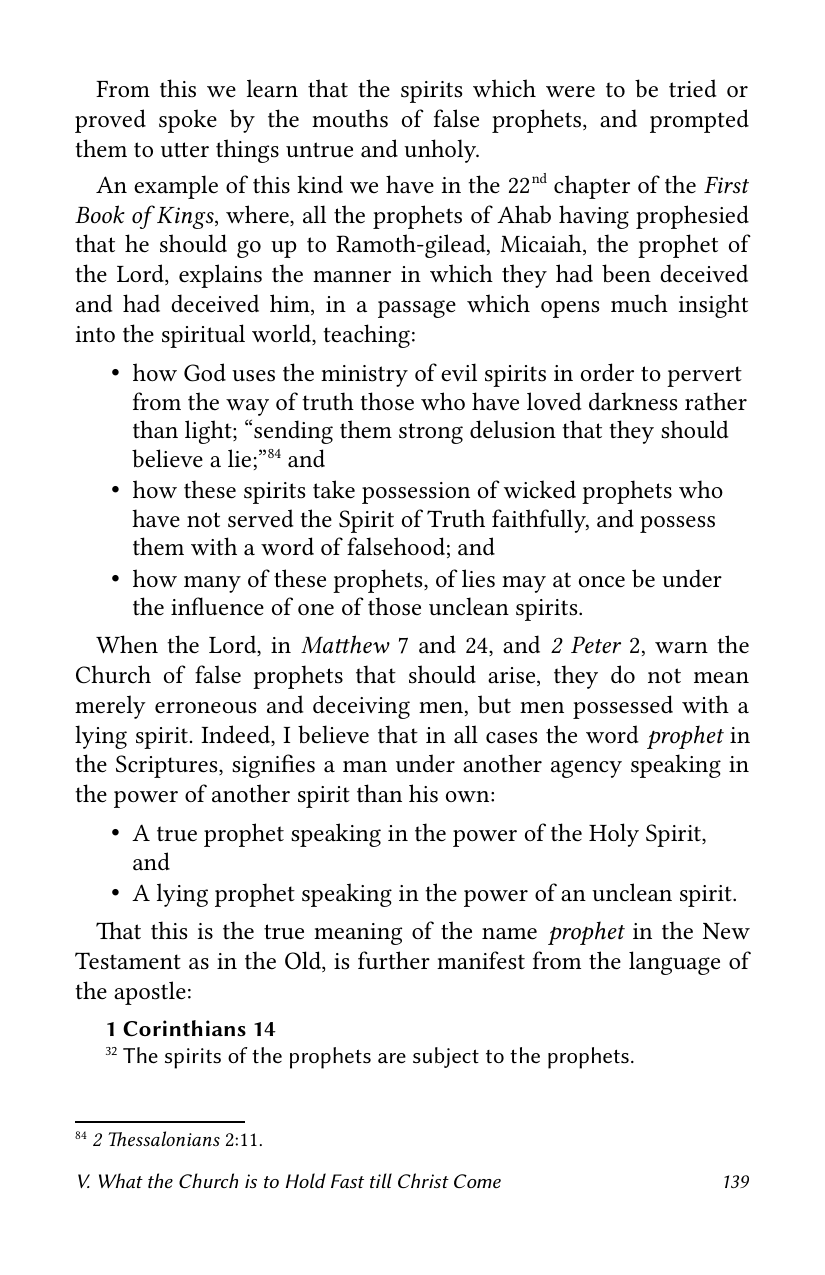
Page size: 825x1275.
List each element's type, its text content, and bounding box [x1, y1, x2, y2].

text When the Lord, in Matthew 7 and 24, and 2 Peter 2, warn the Church of false prophets that should arise, they do not mean merely erroneous and deceiving men, but men possessed with a lying spirit. Indeed, I believe that in all cases the word prophet in the Scriptures, signifies a man under another agency speaking in the power of another spirit than his own: [75, 631, 750, 809]
list A lying prophet speaking in the power of an unclean spirit. [111, 879, 750, 908]
text An example of this kind we have in the 22nd chapter of the First Book of Kings, where, all the prophets of Ahab having prophesied that he should go up to Ramoth-gilead, Micaiah, the prophet of the Lord, explains the manner in which they had been deceived and had deceived him, in a passage which opens much insight into the spiritual world, teaching: [75, 171, 750, 349]
list how God uses the ministry of evil spirits in order to pervert from the way of truth those who have loved darkness rather than light; “sending them strong delusion that they should believe a lie;” and [111, 359, 750, 473]
list 2 Thessalonians 2:11. [75, 1128, 750, 1152]
list how these spirits take possession of wicked prophets who have not served the Spirit of Truth faithfully, and possess them with a word of falsehood; and [111, 476, 750, 562]
list A true prophet speaking in the power of the Holy Spirit, and [111, 819, 750, 876]
list how many of these prophets, of lies may at once be under the influence of one of those unclean spirits. [111, 565, 750, 622]
text From this we learn that the spirits which were to be tried or proved spoke by the mouths of false prophets, and prompted them to utter things untrue and unholy. [75, 75, 750, 163]
text That this is the true meaning of the name prophet in the New Testament as in the Old, is further manifest from the language of the apostle: [75, 917, 750, 1005]
text 1 Corinthians 14 [105, 1016, 750, 1042]
text 32 The spirits of the prophets are subject to the prophets. [105, 1043, 720, 1069]
